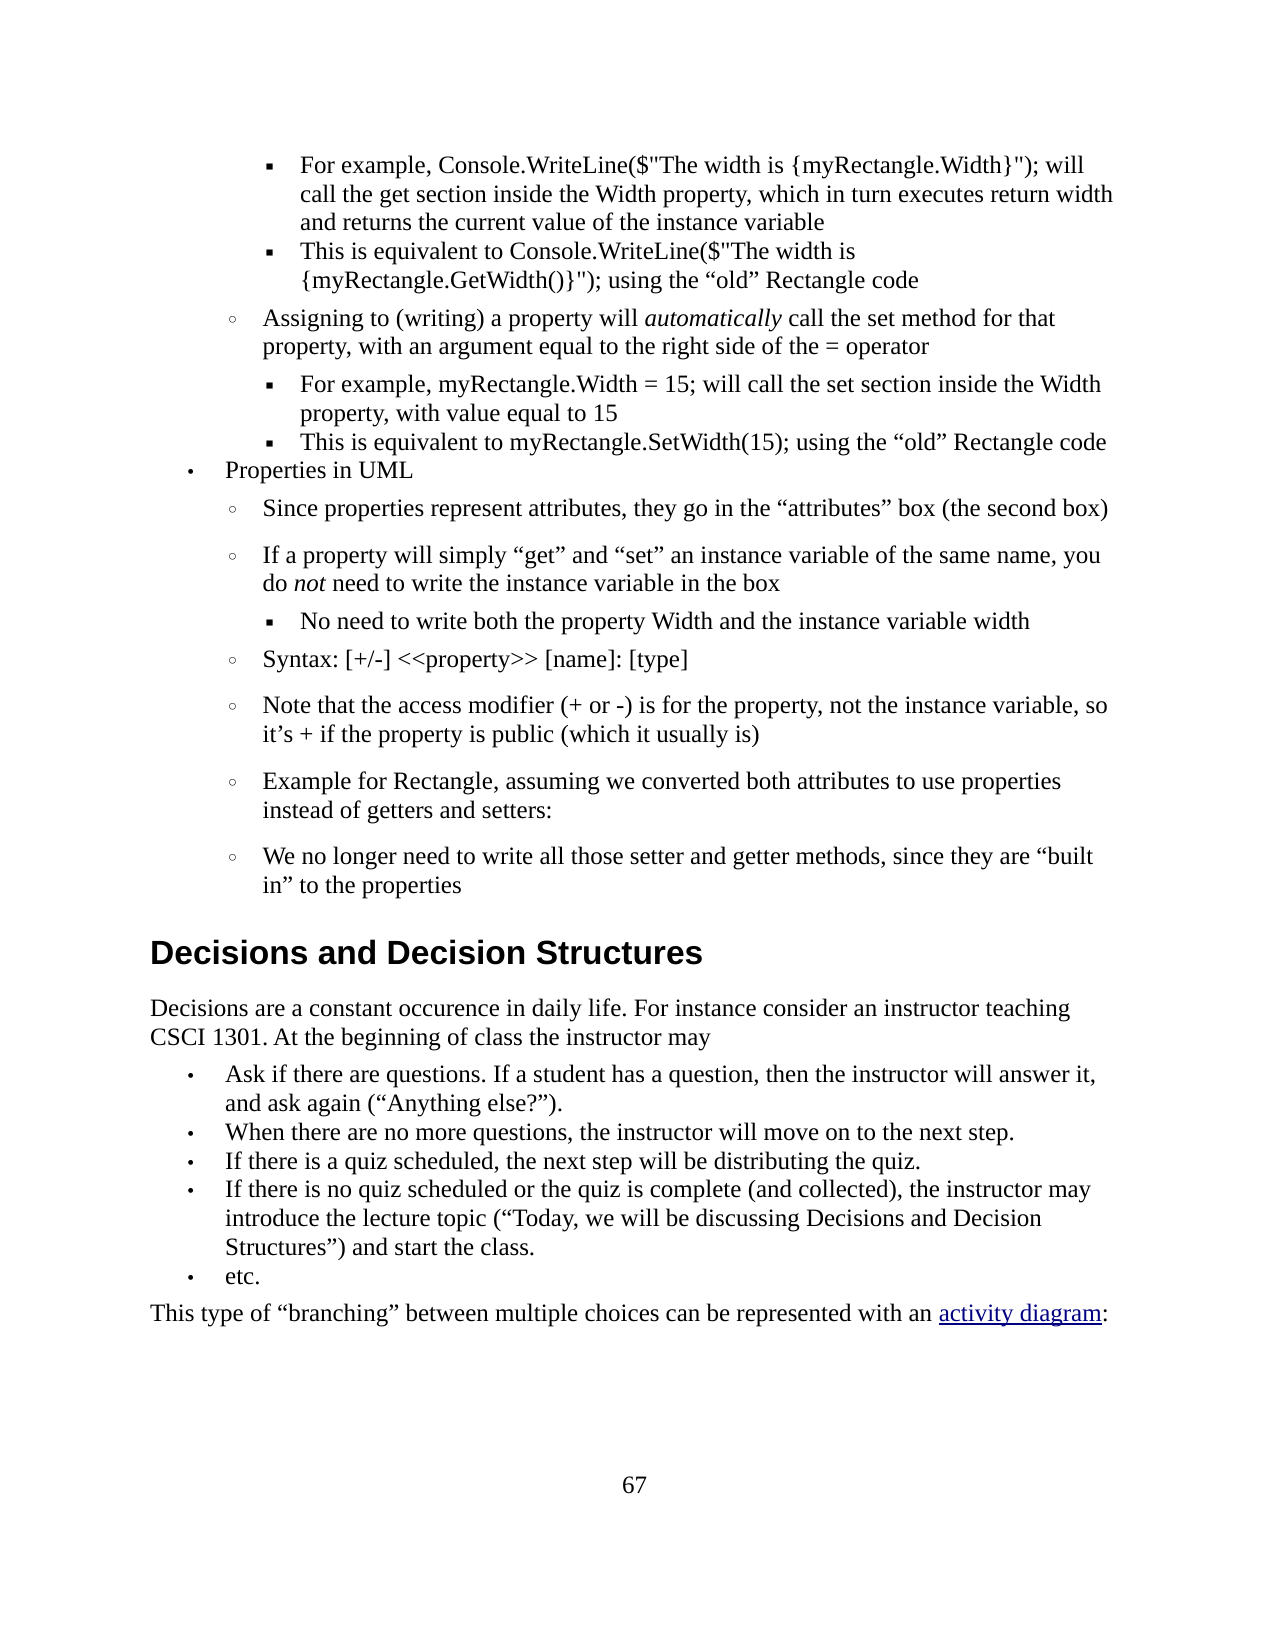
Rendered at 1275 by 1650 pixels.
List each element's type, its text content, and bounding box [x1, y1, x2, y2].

list Since properties represent attributes, they go in the “attributes” box (the second box) [225, 493, 1125, 522]
list For example, Console.WriteLine($"The width is {myRectangle.Width}"); will call the get section inside the Width property, which in turn executes return width and returns the current value of the instance variable [262, 150, 1125, 236]
list No need to write both the property Width and the instance variable width [262, 606, 1125, 635]
list If there is no quiz scheduled or the quiz is complete (and collected), the instructor may introduce the lecture topic (“Today, we will be discussing Decisions and Decision Structures”) and start the class. [187, 1174, 1125, 1261]
list This is equivalent to Console.WriteLine($"The width is {myRectangle.GetWidth()}"); using the “old” Rectangle code [262, 236, 1125, 294]
list etc. [187, 1261, 1125, 1289]
list When there are no more questions, the instructor will move on to the next step. [187, 1117, 1125, 1146]
list Ask if there are questions. If a student has a question, then the instructor will answer it, and ask again (“Anything else?”). [187, 1059, 1125, 1117]
list Syntax: [+/-] <<property>> [name]: [type] [225, 644, 1125, 673]
list Note that the access modifier (+ or -) is for the property, not the instance variable, so it’s + if the property is public (which it usually is) [225, 691, 1125, 748]
list Example for Rectangle, assuming we converted both attributes to use properties instead of getters and setters: [225, 766, 1125, 823]
list For example, myRectangle.Width = 15; will call the set section inside the Width property, with value equal to 15 [262, 369, 1125, 427]
list If there is a quiz scheduled, the next step will be distributing the quiz. [187, 1146, 1125, 1174]
list If a property will simply “get” and “set” an instance variable of the same name, you do not need to write the instance variable in the box [225, 540, 1125, 597]
text This type of “branching” between multiple choices can be represented with an activity diagram: [150, 1298, 1125, 1327]
list Assigning to (writing) a property will automatically call the set method for that property, with an argument equal to the right side of the = operator [225, 303, 1125, 360]
list Properties in UML [187, 455, 1125, 484]
list This is equivalent to myRectangle.SetWidth(15); using the “old” Rectangle code [262, 427, 1125, 455]
text Decisions are a constant occurence in daily life. For instance consider an instructor teaching CSCI 1301. At the beginning of class the instructor may [150, 993, 1125, 1051]
subtitle Decisions and Decision Structures [150, 933, 1125, 972]
list We no longer need to write all those setter and getter methods, since they are “built in” to the properties [225, 841, 1125, 899]
